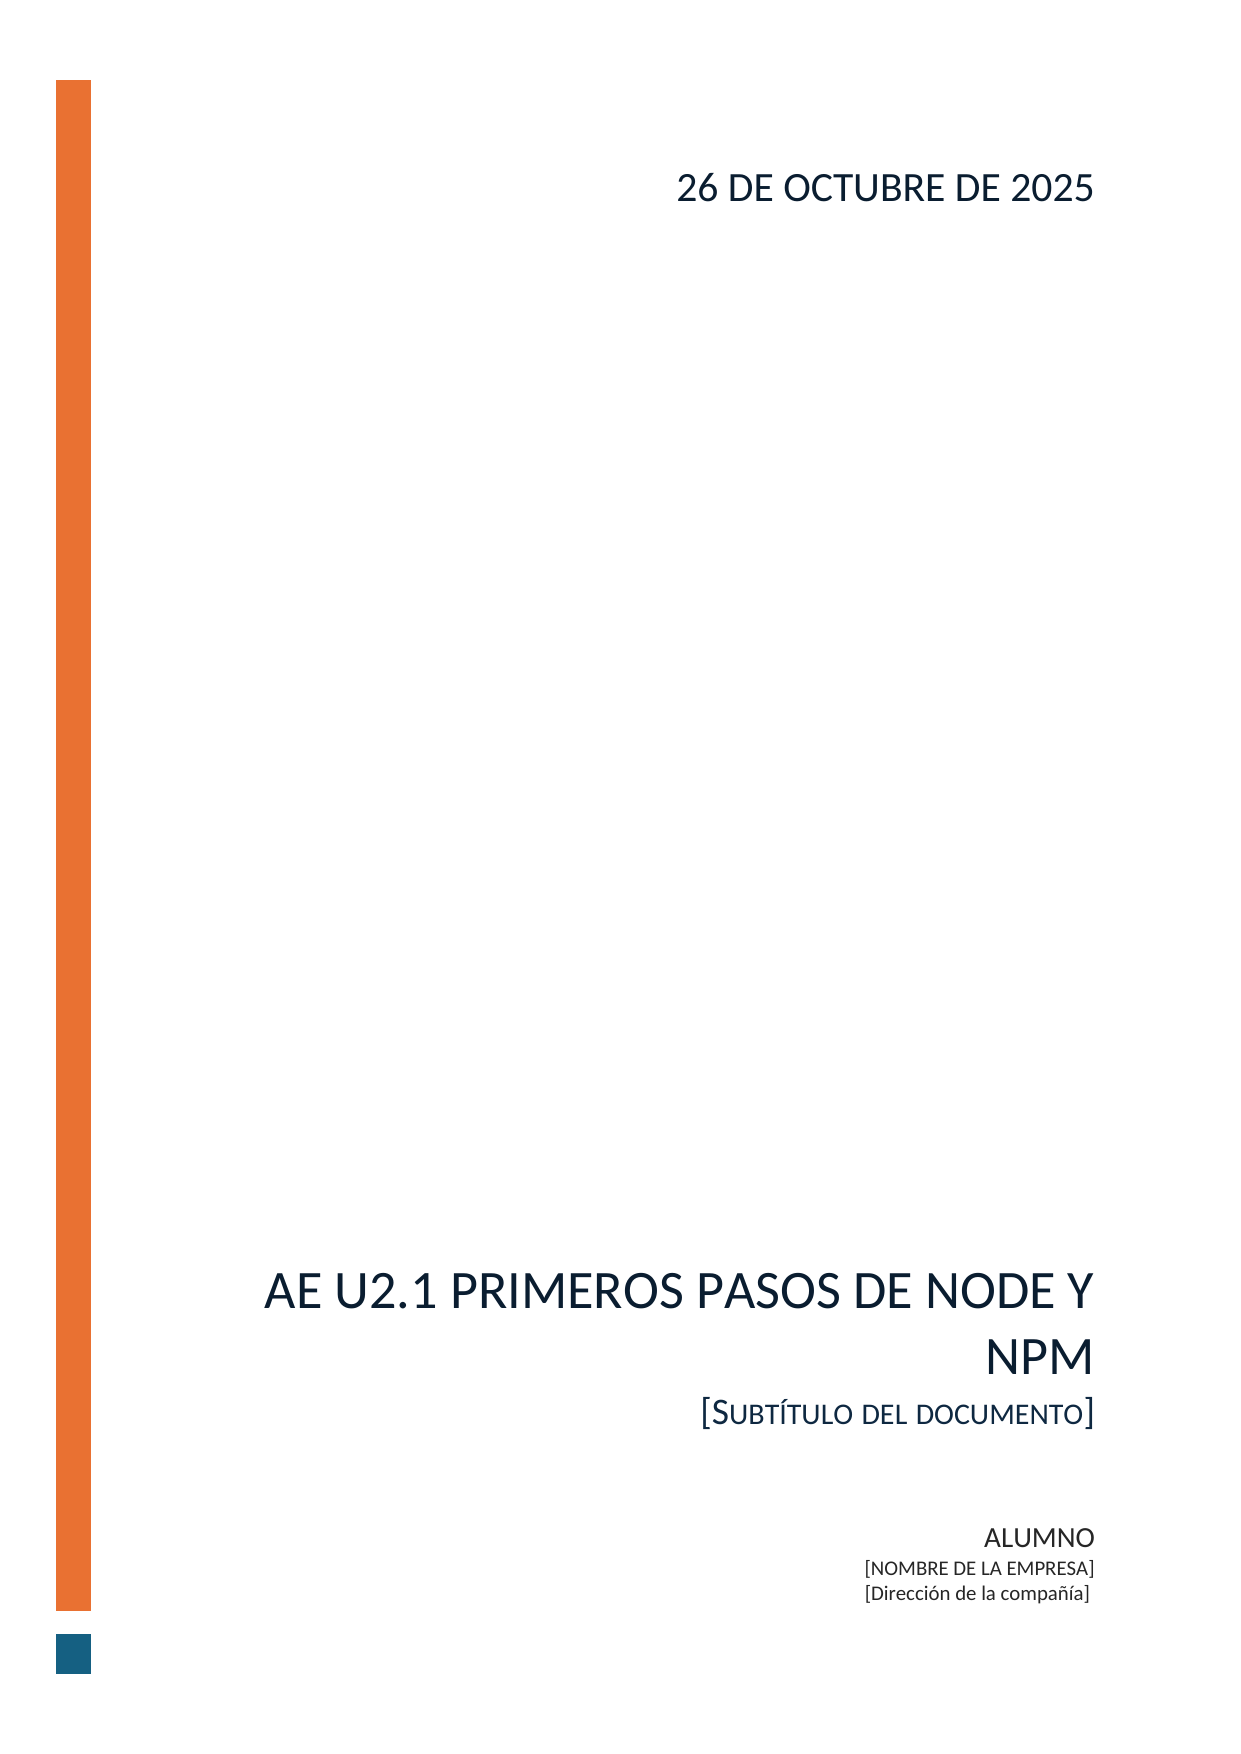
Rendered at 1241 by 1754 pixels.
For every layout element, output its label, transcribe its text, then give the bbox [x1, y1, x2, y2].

text [Subtítulo del documento] [186, 1388, 1095, 1434]
text 26 de octubre de 2025 [186, 161, 1095, 211]
text [Nombre de la empresa] [186, 1555, 1095, 1581]
text AE U2.1 Primeros pasos de Node y NPM [186, 1256, 1095, 1388]
text [Dirección de la compañía] [186, 1581, 1095, 1606]
text alumno [186, 1519, 1095, 1555]
